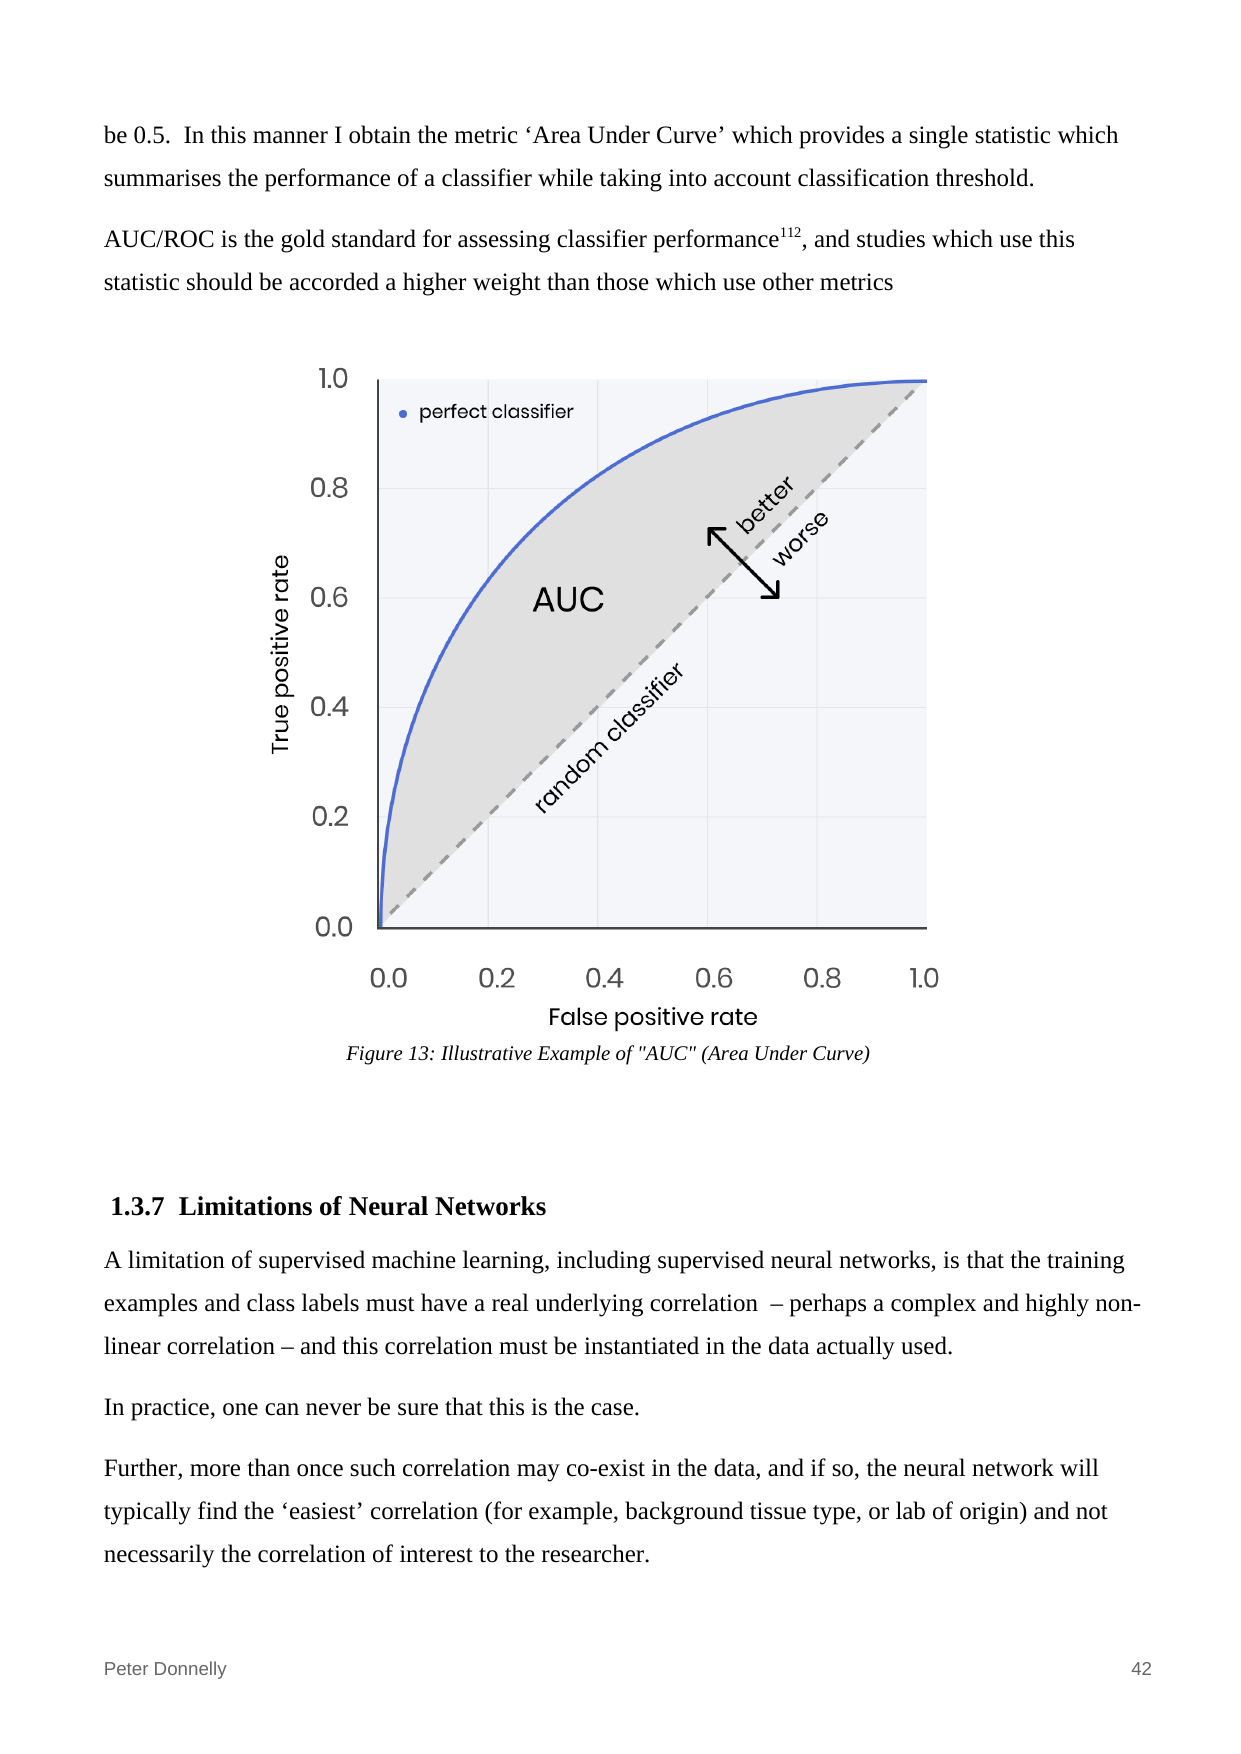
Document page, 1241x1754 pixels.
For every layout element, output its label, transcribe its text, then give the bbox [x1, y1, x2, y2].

text In practice, one can never be sure that this is the case. [103, 1392, 1146, 1421]
subtitle Limitations of Neural Networks [103, 1190, 1146, 1221]
text Further, more than once such correlation may co-exist in the data, and if so, the neural network will typically find the ‘easiest’ correlation (for example, background tissue type, or lab of origin) and not necessarily the correlation of interest to the researcher. [103, 1453, 1146, 1568]
text be 0.5. In this manner I obtain the metric ‘Area Under Curve’ which provides a single statistic which summarises the performance of a classifier while taking into account classification threshold. [103, 120, 1146, 192]
text A limitation of supervised machine learning, including supervised neural networks, is that the training examples and class labels must have a real underlying correlation – perhaps a complex and highly non-linear correlation – and this correlation must be instantiated in the data actually used. [103, 1245, 1146, 1360]
text AUC/ROC is the gold standard for assessing classifier performance, and studies which use this statistic should be accorded a higher weight than those which use other metrics [103, 224, 1146, 296]
picture [260, 356, 956, 1041]
text Figure 13: Illustrative Example of "AUC" (Area Under Curve) [261, 1041, 956, 1065]
